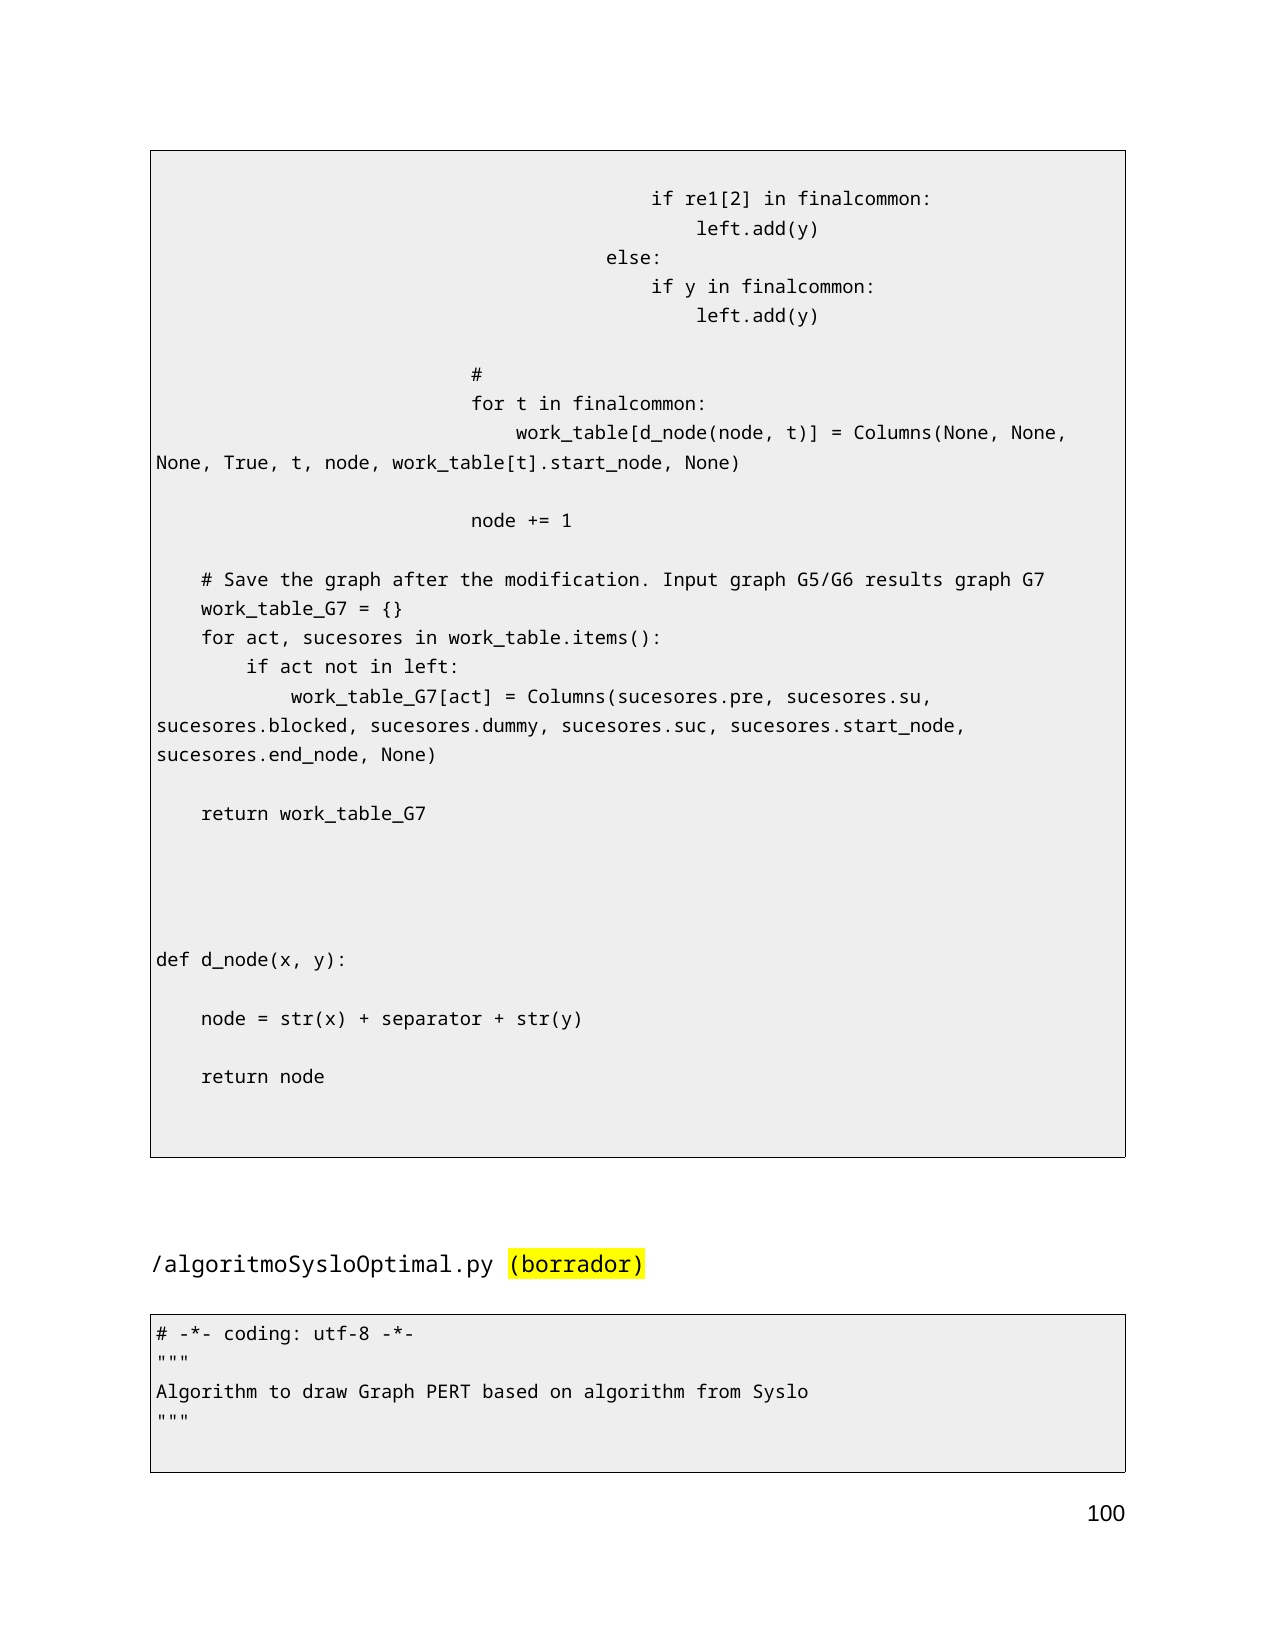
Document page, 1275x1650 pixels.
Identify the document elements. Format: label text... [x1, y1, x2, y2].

text /algoritmoSysloOptimal.py (borrador) [150, 1248, 1125, 1279]
table_header if re1[2] in finalcommon: left.add(y) else: if y in finalcommon: left.add(y) # for t in finalcommon: work_table[d_node(node, t)] = Columns(None, None, None, True, t, node, work_table[t].start_node, None) node += 1 # Save the graph after the modification. Input graph G5/G6 results graph G7 work_table_G7 = {} for act, sucesores in work_table.items(): if act not in left: work_table_G7[act] = Columns(sucesores.pre, sucesores.su, sucesores.blocked, sucesores.dummy, sucesores.suc, sucesores.start_node, sucesores.end_node, None) return work_table_G7 def d_node(x, y): node = str(x) + separator + str(y) return node [151, 151, 1125, 1157]
table_header # -*- coding: utf-8 -*- """ Algorithm to draw Graph PERT based on algorithm from Syslo """ [151, 1315, 1125, 1472]
